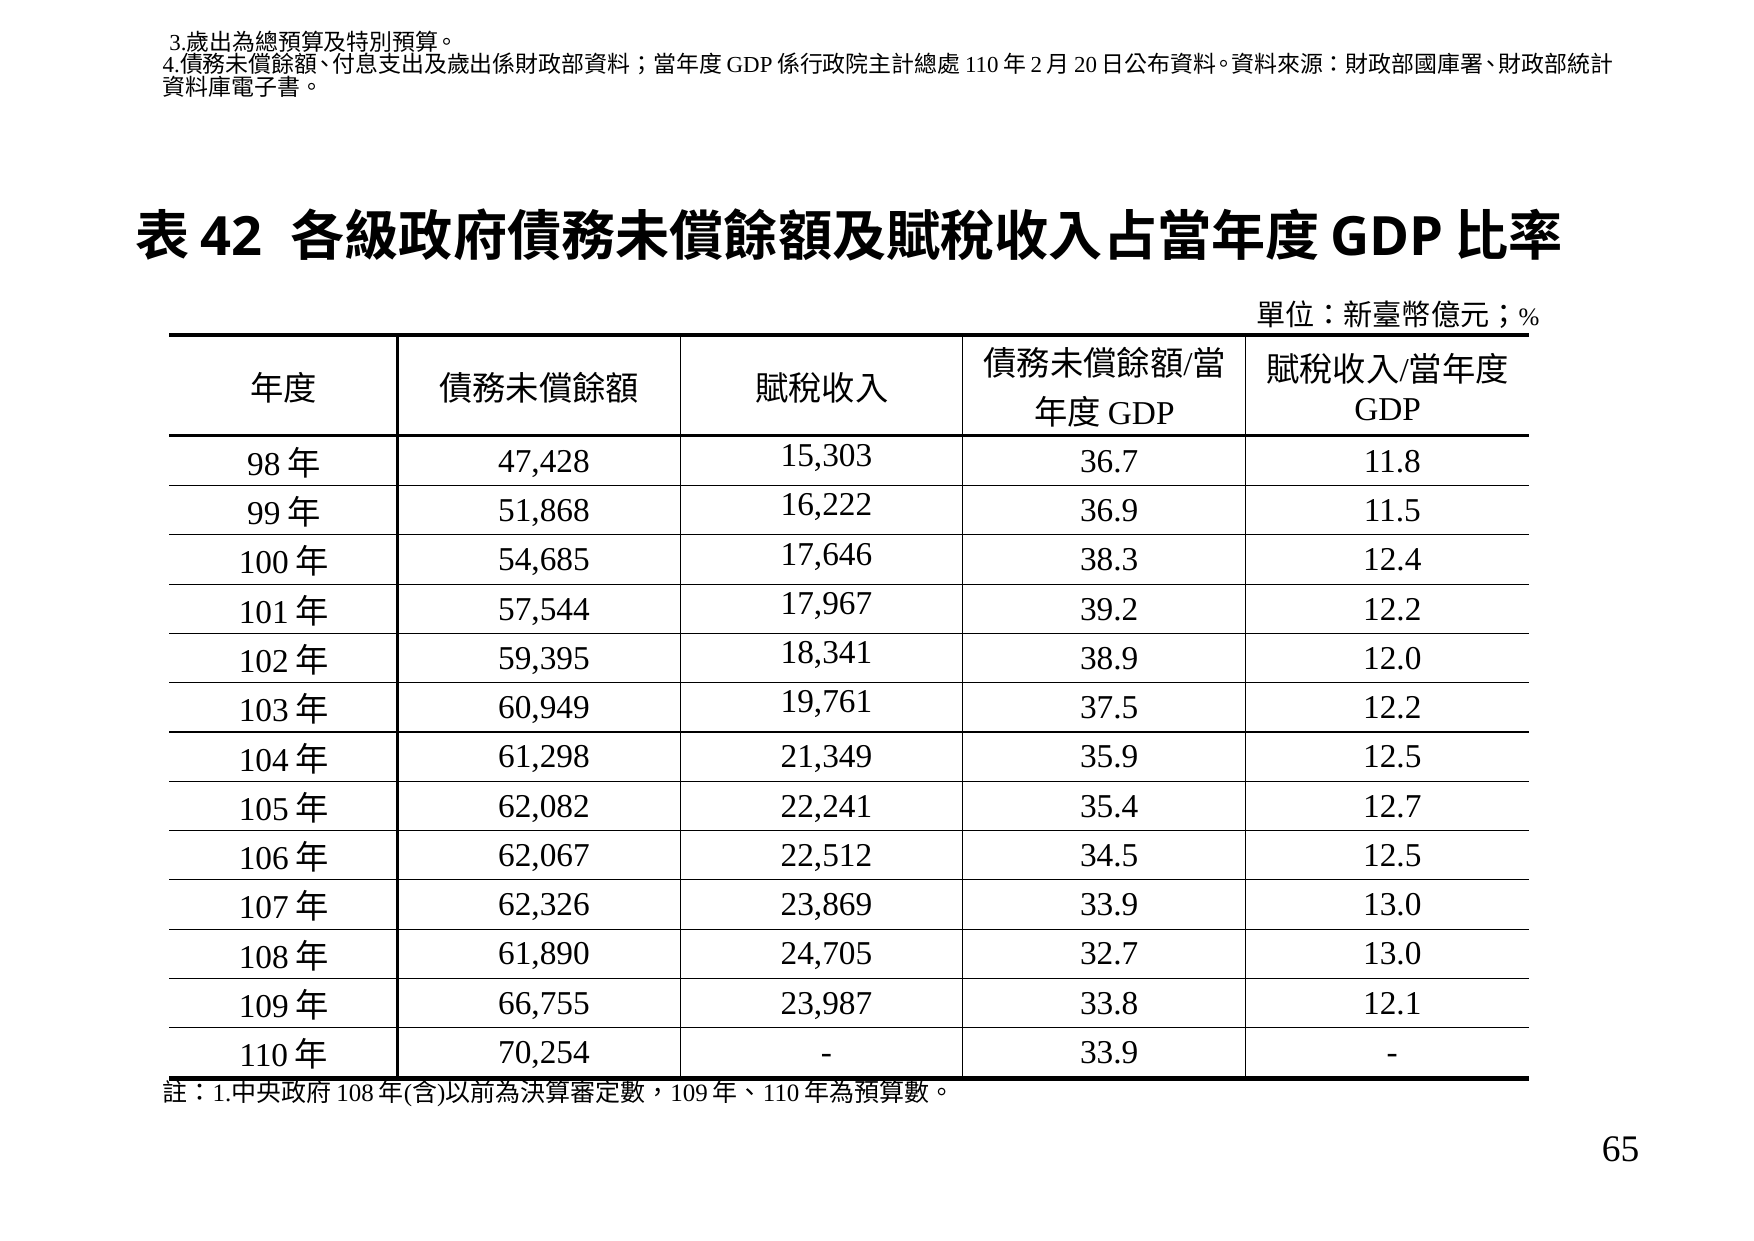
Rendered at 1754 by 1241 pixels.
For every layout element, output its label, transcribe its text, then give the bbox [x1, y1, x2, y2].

table_cell 12.1 [1246, 979, 1529, 1027]
table_cell 51,868 [399, 486, 680, 534]
table_cell 110年 [169, 1028, 396, 1076]
table_cell 17,646 [681, 535, 962, 583]
table_cell 13.0 [1246, 880, 1529, 928]
text 3.歲出為總預算及特別預算。 [59, 32, 1613, 54]
table_cell 60,949 [399, 683, 680, 731]
table_cell 61,298 [399, 733, 680, 781]
table_cell 12.4 [1246, 535, 1529, 583]
table_cell 16,222 [681, 486, 962, 534]
table_header 賦稅收入 [681, 337, 962, 434]
table_cell 24,705 [681, 930, 962, 978]
table_cell 13.0 [1246, 930, 1529, 978]
table_cell 98年 [169, 437, 396, 485]
table_cell 12.5 [1246, 831, 1529, 879]
table_header 債務未償餘額/當年度GDP [963, 337, 1245, 434]
table_cell 23,869 [681, 880, 962, 928]
table_cell 19,761 [681, 683, 962, 731]
table_cell 105年 [169, 782, 396, 830]
table_cell 70,254 [399, 1028, 680, 1076]
table_cell 62,326 [399, 880, 680, 928]
table_cell 37.5 [963, 683, 1245, 731]
table_cell 12.7 [1246, 782, 1529, 830]
table_cell 23,987 [681, 979, 962, 1027]
subtitle 表42 各級政府債務未償餘額及賦稅收入占當年度GDP比率 [59, 175, 1639, 288]
table_header 債務未償餘額 [399, 337, 680, 434]
table_cell 54,685 [399, 535, 680, 583]
table_cell 62,067 [399, 831, 680, 879]
table_cell 106年 [169, 831, 396, 879]
table_cell 57,544 [399, 585, 680, 633]
table_header 年度 [169, 337, 396, 434]
table_cell 32.7 [963, 930, 1245, 978]
table_cell 35.9 [963, 733, 1245, 781]
text 4.債務未償餘額、付息支出及歲出係財政部資料；當年度GDP係行政院主計總處110年2月20日公布資料。資料來源：財政部國庫署、財政部統計資料庫電子書。 [162, 54, 1613, 100]
table_cell 11.8 [1246, 437, 1529, 485]
table_cell 103年 [169, 683, 396, 731]
table_cell 36.9 [963, 486, 1245, 534]
table_cell 21,349 [681, 733, 962, 781]
table_cell 33.8 [963, 979, 1245, 1027]
table_cell 33.9 [963, 1028, 1245, 1076]
table_cell 62,082 [399, 782, 680, 830]
table_cell 107年 [169, 880, 396, 928]
text 單位：新臺幣億元；% [74, 299, 1539, 332]
table_cell 66,755 [399, 979, 680, 1027]
table_cell 59,395 [399, 634, 680, 682]
text 註：1.中央政府108年(含)以前為決算審定數，109年、110年為預算數。 [162, 1081, 1554, 1106]
table_cell 102年 [169, 634, 396, 682]
table_cell 104年 [169, 733, 396, 781]
table_cell 12.0 [1246, 634, 1529, 682]
table_cell 36.7 [963, 437, 1245, 485]
table_cell 61,890 [399, 930, 680, 978]
table_header 賦稅收入/當年度GDP [1246, 337, 1529, 434]
table_cell 15,303 [681, 437, 962, 485]
table_cell 100年 [169, 535, 396, 583]
table_cell 12.2 [1246, 585, 1529, 633]
table_cell 34.5 [963, 831, 1245, 879]
table_cell - [681, 1028, 962, 1076]
table_cell 38.9 [963, 634, 1245, 682]
table_cell 47,428 [399, 437, 680, 485]
table_cell 108年 [169, 930, 396, 978]
table_cell 101年 [169, 585, 396, 633]
table_cell 12.2 [1246, 683, 1529, 731]
table_cell 22,512 [681, 831, 962, 879]
table_cell 22,241 [681, 782, 962, 830]
table_cell 35.4 [963, 782, 1245, 830]
table_cell 11.5 [1246, 486, 1529, 534]
table_cell 39.2 [963, 585, 1245, 633]
table_cell 99年 [169, 486, 396, 534]
table_cell 12.5 [1246, 733, 1529, 781]
table_cell - [1246, 1028, 1529, 1076]
table_cell 18,341 [681, 634, 962, 682]
table_cell 109年 [169, 979, 396, 1027]
table_cell 38.3 [963, 535, 1245, 583]
table_cell 33.9 [963, 880, 1245, 928]
table_cell 17,967 [681, 585, 962, 633]
